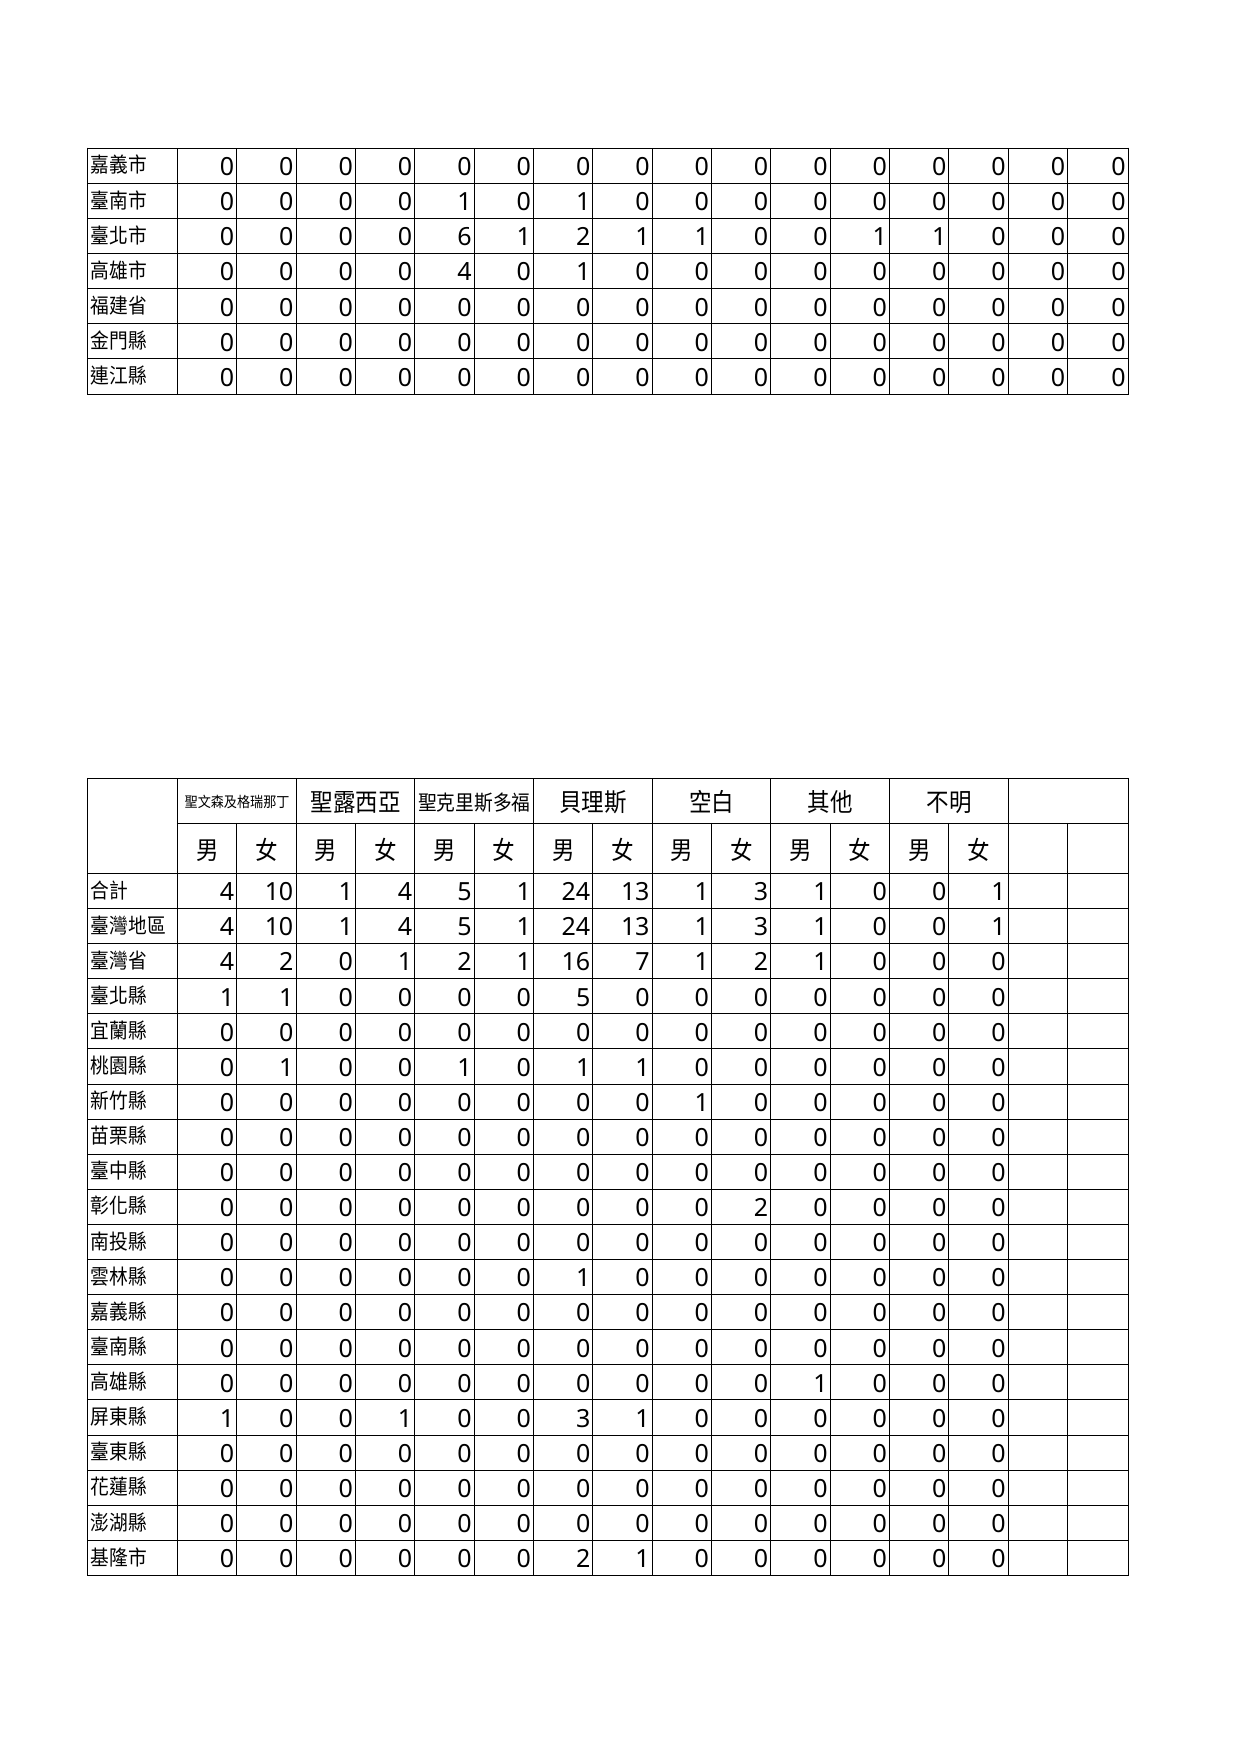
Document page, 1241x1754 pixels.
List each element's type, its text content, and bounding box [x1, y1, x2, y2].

table_cell 0 [712, 1014, 770, 1048]
table_cell 0 [771, 1190, 830, 1224]
table_cell 0 [831, 1541, 889, 1575]
table_cell 0 [475, 979, 533, 1013]
table_cell 屏東縣 [88, 1400, 177, 1434]
table_cell 0 [237, 1506, 296, 1540]
table_cell 0 [1009, 149, 1067, 183]
table_cell 0 [593, 1330, 652, 1364]
table_cell 0 [356, 1120, 414, 1154]
table_cell 0 [178, 1155, 236, 1189]
table_cell 3 [712, 874, 770, 908]
table_cell 0 [831, 1436, 889, 1469]
table_cell 0 [949, 1541, 1008, 1575]
table_cell 0 [356, 1541, 414, 1575]
table_cell [1009, 1085, 1067, 1118]
table_cell 0 [178, 184, 236, 218]
table_cell 0 [178, 1295, 236, 1329]
table_cell 0 [890, 979, 948, 1013]
table_cell 男 [653, 824, 711, 873]
table_cell 13 [593, 874, 652, 908]
table_cell 0 [890, 1541, 948, 1575]
table_cell 0 [297, 1225, 355, 1259]
table_cell 0 [475, 254, 533, 288]
table_cell 0 [949, 1330, 1008, 1364]
table_cell 0 [890, 1260, 948, 1294]
table_cell 0 [356, 1471, 414, 1505]
table_cell 0 [415, 1506, 474, 1540]
table_cell 0 [297, 324, 355, 358]
table_cell [1009, 824, 1067, 873]
table_cell 1 [593, 1049, 652, 1083]
table_cell 0 [712, 1085, 770, 1118]
table_cell 0 [949, 1049, 1008, 1083]
table_cell 臺東縣 [88, 1436, 177, 1469]
table_cell [1009, 1014, 1067, 1048]
table_cell 0 [593, 1471, 652, 1505]
table_cell 女 [237, 824, 296, 873]
table_cell 金門縣 [88, 324, 177, 358]
table_cell 0 [771, 324, 830, 358]
table_cell 0 [297, 1541, 355, 1575]
table_cell 0 [178, 359, 236, 393]
table_cell 0 [712, 1120, 770, 1154]
table_cell 0 [949, 1155, 1008, 1189]
table_cell 0 [653, 1225, 711, 1259]
table_cell 0 [534, 1365, 592, 1399]
table_cell 0 [653, 1295, 711, 1329]
table_cell 0 [475, 1471, 533, 1505]
table_cell 臺灣地區 [88, 909, 177, 943]
table_cell 1 [771, 1365, 830, 1399]
table_cell [1068, 1330, 1128, 1364]
table_cell [1068, 1225, 1128, 1259]
table_cell 0 [1068, 219, 1128, 253]
table_cell 0 [771, 1295, 830, 1329]
table_header 聖露西亞 [297, 779, 414, 823]
table_cell 0 [771, 1085, 830, 1118]
table_cell 0 [297, 289, 355, 323]
table_cell 0 [178, 1471, 236, 1505]
table_cell 0 [534, 1330, 592, 1364]
table_cell 5 [534, 979, 592, 1013]
table_cell 0 [356, 1225, 414, 1259]
table_cell 0 [712, 1436, 770, 1469]
table_cell 南投縣 [88, 1225, 177, 1259]
table_cell 0 [475, 1085, 533, 1118]
table_cell 0 [949, 1506, 1008, 1540]
table_cell 0 [593, 184, 652, 218]
table_cell 花蓮縣 [88, 1471, 177, 1505]
table_cell 1 [297, 874, 355, 908]
table_cell 0 [475, 1400, 533, 1434]
table_cell 0 [534, 1085, 592, 1118]
table_cell 0 [356, 1436, 414, 1469]
table_cell 嘉義縣 [88, 1295, 177, 1329]
table_cell 0 [771, 1225, 830, 1259]
table_cell 0 [1009, 184, 1067, 218]
table_cell 0 [297, 1085, 355, 1118]
table_cell 0 [178, 1541, 236, 1575]
table_cell 0 [475, 1365, 533, 1399]
table_cell 4 [415, 254, 474, 288]
table_cell 0 [415, 1295, 474, 1329]
table_cell 0 [178, 1506, 236, 1540]
table_cell 1 [949, 874, 1008, 908]
table_cell 0 [297, 184, 355, 218]
table_cell 女 [356, 824, 414, 873]
table_cell 0 [178, 1365, 236, 1399]
table_cell 0 [534, 1155, 592, 1189]
table_cell 0 [475, 1295, 533, 1329]
table_cell 0 [949, 359, 1008, 393]
table_cell [1009, 1471, 1067, 1505]
table_cell 0 [712, 1225, 770, 1259]
table_cell 0 [712, 1506, 770, 1540]
table_cell 0 [831, 289, 889, 323]
table_cell 2 [534, 1541, 592, 1575]
table_cell 0 [297, 359, 355, 393]
table_cell 0 [475, 324, 533, 358]
table_cell 0 [890, 324, 948, 358]
table_cell 0 [771, 1400, 830, 1434]
table_cell 女 [949, 824, 1008, 873]
table_cell 0 [356, 1330, 414, 1364]
table_cell 1 [534, 184, 592, 218]
table_cell 0 [178, 254, 236, 288]
table_cell 女 [593, 824, 652, 873]
table_cell 0 [949, 149, 1008, 183]
table_cell 0 [237, 289, 296, 323]
table_cell 0 [712, 324, 770, 358]
table_cell [1068, 874, 1128, 908]
table_cell 0 [593, 359, 652, 393]
table_cell 男 [534, 824, 592, 873]
table_cell 基隆市 [88, 1541, 177, 1575]
table_cell 0 [653, 1436, 711, 1469]
table_cell 0 [237, 1014, 296, 1048]
table_cell 0 [237, 219, 296, 253]
table_cell 0 [653, 1541, 711, 1575]
table_cell 0 [890, 184, 948, 218]
table_cell 0 [297, 979, 355, 1013]
table_cell [1068, 1014, 1128, 1048]
table_cell 0 [653, 1400, 711, 1434]
table_cell [1068, 1155, 1128, 1189]
table_cell 0 [712, 149, 770, 183]
table_cell 0 [297, 1190, 355, 1224]
table_cell 0 [771, 1436, 830, 1469]
table_cell 0 [237, 359, 296, 393]
table_header 聖文森及格瑞那丁 [178, 779, 296, 823]
table_cell 0 [949, 1436, 1008, 1469]
table_cell 0 [297, 254, 355, 288]
table_cell [1009, 979, 1067, 1013]
table_cell 0 [237, 1260, 296, 1294]
table_cell 0 [771, 1506, 830, 1540]
table_cell 0 [712, 1295, 770, 1329]
table_cell 臺南市 [88, 184, 177, 218]
table_cell 0 [593, 979, 652, 1013]
table_cell [1068, 824, 1128, 873]
table_cell 0 [237, 1400, 296, 1434]
table_cell 0 [653, 149, 711, 183]
table_cell 2 [415, 944, 474, 978]
table_cell 0 [415, 1541, 474, 1575]
table_cell 0 [890, 1330, 948, 1364]
table_cell 0 [890, 1155, 948, 1189]
table_cell 1 [593, 219, 652, 253]
table_cell 0 [831, 1190, 889, 1224]
table_cell 0 [237, 254, 296, 288]
table_cell 0 [237, 1085, 296, 1118]
table_cell 0 [949, 219, 1008, 253]
table_cell 苗栗縣 [88, 1120, 177, 1154]
table_cell 4 [356, 874, 414, 908]
table_cell 1 [653, 944, 711, 978]
table_cell 0 [831, 944, 889, 978]
table_cell 0 [890, 1400, 948, 1434]
table_cell 0 [949, 1400, 1008, 1434]
table_cell 0 [297, 1120, 355, 1154]
table_cell 0 [653, 1120, 711, 1154]
table_cell [1009, 944, 1067, 978]
table_cell 0 [534, 1436, 592, 1469]
table_cell 0 [712, 1155, 770, 1189]
table_cell 0 [297, 1471, 355, 1505]
table_cell 1 [653, 874, 711, 908]
table_cell 0 [890, 1365, 948, 1399]
table_cell [1068, 1120, 1128, 1154]
table_cell 0 [297, 1365, 355, 1399]
table_cell 0 [297, 1330, 355, 1364]
table_cell 0 [890, 1436, 948, 1469]
table_cell 臺灣省 [88, 944, 177, 978]
table_cell 0 [415, 324, 474, 358]
table_cell [1068, 979, 1128, 1013]
table_cell 0 [534, 1225, 592, 1259]
table_cell 0 [771, 1260, 830, 1294]
table_cell 臺中縣 [88, 1155, 177, 1189]
table_cell 0 [356, 1014, 414, 1048]
table_cell 0 [534, 1190, 592, 1224]
table_cell 2 [534, 219, 592, 253]
table_cell 0 [653, 1506, 711, 1540]
table_header 聖克里斯多福 [415, 779, 533, 823]
table_cell 0 [1068, 289, 1128, 323]
table_cell 0 [593, 289, 652, 323]
table_cell 1 [534, 1260, 592, 1294]
table_cell 1 [771, 944, 830, 978]
table_header 不明 [890, 779, 1008, 823]
table_cell 0 [890, 254, 948, 288]
table_cell 0 [475, 1155, 533, 1189]
table_cell 臺北市 [88, 219, 177, 253]
table_cell 0 [712, 1400, 770, 1434]
table_cell 0 [712, 1330, 770, 1364]
table_cell 0 [890, 1506, 948, 1540]
table_cell 合計 [88, 874, 177, 908]
table_cell 0 [475, 1049, 533, 1083]
table_cell 雲林縣 [88, 1260, 177, 1294]
table_cell 0 [237, 1120, 296, 1154]
table_cell 3 [712, 909, 770, 943]
table_cell 0 [534, 1295, 592, 1329]
table_cell 0 [831, 1014, 889, 1048]
table_cell 0 [475, 1225, 533, 1259]
table_cell 1 [771, 874, 830, 908]
table_cell 0 [593, 1365, 652, 1399]
table_cell [1068, 1400, 1128, 1434]
table_cell [1009, 1225, 1067, 1259]
table_cell 0 [1068, 324, 1128, 358]
table_cell 1 [593, 1541, 652, 1575]
table_cell 0 [415, 1471, 474, 1505]
table_cell 1 [297, 909, 355, 943]
table_cell [1068, 1365, 1128, 1399]
table_cell 0 [653, 254, 711, 288]
table_cell [1009, 1436, 1067, 1469]
table_cell 4 [178, 944, 236, 978]
table_cell 0 [712, 219, 770, 253]
table_cell 0 [712, 184, 770, 218]
table_cell 0 [831, 1225, 889, 1259]
table_cell 0 [949, 1365, 1008, 1399]
table_cell 1 [593, 1400, 652, 1434]
table_cell 0 [771, 1120, 830, 1154]
table_cell 1 [653, 1085, 711, 1118]
table_cell 女 [712, 824, 770, 873]
table_cell [1009, 1365, 1067, 1399]
table_cell 0 [831, 979, 889, 1013]
table_cell [1068, 1260, 1128, 1294]
table_cell 0 [949, 1120, 1008, 1154]
table_cell 0 [237, 1225, 296, 1259]
table_cell 0 [771, 184, 830, 218]
table_cell 0 [771, 359, 830, 393]
table_cell 0 [593, 149, 652, 183]
table_cell 0 [593, 1155, 652, 1189]
table_cell 4 [356, 909, 414, 943]
table_cell 16 [534, 944, 592, 978]
table_cell 0 [653, 979, 711, 1013]
table_cell 0 [771, 979, 830, 1013]
table_cell 4 [178, 874, 236, 908]
table_cell 0 [771, 1155, 830, 1189]
table_cell 0 [415, 149, 474, 183]
table_cell 0 [593, 1225, 652, 1259]
table_cell 0 [890, 1120, 948, 1154]
table_cell 0 [356, 324, 414, 358]
table_cell 0 [534, 1120, 592, 1154]
table_cell [1068, 1049, 1128, 1083]
table_cell 10 [237, 874, 296, 908]
table_cell 1 [653, 909, 711, 943]
table_cell 0 [653, 1014, 711, 1048]
table_cell 0 [712, 359, 770, 393]
table_cell 0 [356, 1085, 414, 1118]
table_cell [1068, 944, 1128, 978]
table_cell 0 [653, 1471, 711, 1505]
table_cell 0 [890, 1085, 948, 1118]
table_header [88, 779, 177, 873]
table_cell 0 [1009, 219, 1067, 253]
table_cell 臺南縣 [88, 1330, 177, 1364]
table_cell 0 [949, 1014, 1008, 1048]
table_cell 0 [890, 874, 948, 908]
table_cell 0 [534, 1014, 592, 1048]
table_cell 0 [653, 1260, 711, 1294]
table_cell 0 [178, 324, 236, 358]
table_cell 0 [1068, 184, 1128, 218]
table_cell 0 [890, 1471, 948, 1505]
table_cell 1 [653, 219, 711, 253]
table_cell [1009, 1155, 1067, 1189]
table_cell 0 [415, 1330, 474, 1364]
table_cell 0 [593, 1436, 652, 1469]
table_cell 0 [237, 1295, 296, 1329]
table_cell 0 [771, 1049, 830, 1083]
table_cell 0 [890, 1295, 948, 1329]
table_cell 男 [415, 824, 474, 873]
table_cell 0 [178, 1330, 236, 1364]
table_cell 0 [237, 1155, 296, 1189]
table_cell 0 [534, 149, 592, 183]
table_cell [1068, 1436, 1128, 1469]
table_cell [1009, 1506, 1067, 1540]
table_cell 0 [712, 979, 770, 1013]
table_cell 0 [297, 944, 355, 978]
table_cell 0 [831, 1295, 889, 1329]
table_cell 0 [831, 1400, 889, 1434]
table_cell 5 [415, 874, 474, 908]
table_cell 0 [297, 1295, 355, 1329]
table_cell 0 [297, 1506, 355, 1540]
table_cell 0 [831, 359, 889, 393]
table_cell [1068, 1295, 1128, 1329]
table_cell 1 [771, 909, 830, 943]
table_cell 高雄縣 [88, 1365, 177, 1399]
table_cell 0 [356, 289, 414, 323]
table_cell 澎湖縣 [88, 1506, 177, 1540]
table_cell 0 [593, 1295, 652, 1329]
table_cell 0 [831, 1330, 889, 1364]
table_cell 0 [237, 1436, 296, 1469]
table_cell 0 [356, 1365, 414, 1399]
table_cell 0 [475, 1330, 533, 1364]
table_cell 男 [297, 824, 355, 873]
table_cell 0 [1009, 254, 1067, 288]
table_cell [1009, 1260, 1067, 1294]
table_cell 0 [653, 324, 711, 358]
table_cell 0 [593, 254, 652, 288]
table_cell 1 [475, 944, 533, 978]
table_cell 0 [593, 324, 652, 358]
table_cell 5 [415, 909, 474, 943]
table_cell 1 [475, 909, 533, 943]
table_cell 0 [653, 184, 711, 218]
table_cell 10 [237, 909, 296, 943]
table_cell 0 [831, 184, 889, 218]
table_cell 1 [890, 219, 948, 253]
table_cell 0 [831, 324, 889, 358]
table_cell 0 [297, 1436, 355, 1469]
table_cell 0 [949, 1471, 1008, 1505]
table_cell 1 [475, 219, 533, 253]
table_cell 0 [178, 1260, 236, 1294]
table_cell 0 [356, 1190, 414, 1224]
table_cell 1 [534, 1049, 592, 1083]
table_cell 0 [237, 1365, 296, 1399]
table_cell 6 [415, 219, 474, 253]
table_cell 0 [1009, 324, 1067, 358]
table_cell 0 [415, 1190, 474, 1224]
table_cell 0 [534, 1471, 592, 1505]
table_cell 0 [831, 909, 889, 943]
table_cell [1068, 1085, 1128, 1118]
table_cell [1009, 1295, 1067, 1329]
table_cell 0 [297, 219, 355, 253]
table_cell 0 [475, 289, 533, 323]
table_cell 0 [534, 324, 592, 358]
table_cell [1009, 1330, 1067, 1364]
table_cell 0 [949, 1225, 1008, 1259]
table_cell [1009, 1120, 1067, 1154]
table_cell 0 [949, 1295, 1008, 1329]
table_cell 0 [712, 1541, 770, 1575]
table_cell 0 [297, 1014, 355, 1048]
table_cell 高雄市 [88, 254, 177, 288]
table_cell 0 [771, 149, 830, 183]
table_cell 1 [475, 874, 533, 908]
table_cell 0 [771, 1330, 830, 1364]
table_cell 2 [712, 944, 770, 978]
table_cell 24 [534, 874, 592, 908]
table_cell 0 [831, 1049, 889, 1083]
table_cell 1 [356, 944, 414, 978]
table_cell 0 [356, 1049, 414, 1083]
table_cell 0 [653, 1365, 711, 1399]
table_cell [1068, 909, 1128, 943]
table_cell 4 [178, 909, 236, 943]
table_cell 2 [237, 944, 296, 978]
table_cell 0 [712, 254, 770, 288]
table_cell 0 [356, 184, 414, 218]
table_cell 0 [475, 359, 533, 393]
table_cell 0 [178, 1120, 236, 1154]
table_cell 0 [1009, 359, 1067, 393]
table_cell 0 [178, 1049, 236, 1083]
table_cell 0 [712, 1471, 770, 1505]
table_cell 0 [534, 1506, 592, 1540]
table_cell 0 [356, 1155, 414, 1189]
table_cell 0 [593, 1260, 652, 1294]
table_cell 臺北縣 [88, 979, 177, 1013]
table_cell 1 [415, 184, 474, 218]
table_cell 0 [949, 289, 1008, 323]
table_cell 0 [831, 254, 889, 288]
table_cell 1 [178, 979, 236, 1013]
table_cell 0 [890, 1049, 948, 1083]
table_cell 7 [593, 944, 652, 978]
table_cell 男 [771, 824, 830, 873]
table_cell 0 [771, 219, 830, 253]
table_cell [1009, 874, 1067, 908]
table_cell 0 [356, 254, 414, 288]
table_cell 0 [475, 1541, 533, 1575]
table_cell 0 [415, 1400, 474, 1434]
table_cell 0 [415, 1365, 474, 1399]
table_cell 0 [297, 149, 355, 183]
table_cell 0 [593, 1120, 652, 1154]
table_cell 0 [890, 944, 948, 978]
table_cell 彰化縣 [88, 1190, 177, 1224]
table_cell 0 [475, 1260, 533, 1294]
table_cell 0 [890, 1225, 948, 1259]
table_cell 0 [356, 359, 414, 393]
table_cell 24 [534, 909, 592, 943]
table_cell 0 [475, 1014, 533, 1048]
table_cell 0 [949, 1260, 1008, 1294]
table_cell 0 [831, 1120, 889, 1154]
table_cell 0 [475, 1506, 533, 1540]
table_cell 女 [475, 824, 533, 873]
table_cell [1009, 1190, 1067, 1224]
table_cell 0 [949, 324, 1008, 358]
table_cell 0 [771, 1014, 830, 1048]
table_cell 0 [831, 1506, 889, 1540]
table_cell 0 [297, 1260, 355, 1294]
table_cell 0 [890, 289, 948, 323]
table_cell 0 [890, 909, 948, 943]
table_cell 0 [771, 1541, 830, 1575]
table_cell 0 [415, 1436, 474, 1469]
table_cell 0 [475, 149, 533, 183]
table_cell 0 [653, 1190, 711, 1224]
table_cell 0 [534, 359, 592, 393]
table_header 貝理斯 [534, 779, 652, 823]
table_cell 0 [653, 1049, 711, 1083]
table_cell 0 [415, 1085, 474, 1118]
table_cell 0 [712, 1049, 770, 1083]
table_cell 1 [949, 909, 1008, 943]
table_cell 0 [653, 289, 711, 323]
table_cell 0 [415, 979, 474, 1013]
table_cell 福建省 [88, 289, 177, 323]
table_cell 0 [415, 1260, 474, 1294]
table_cell 1 [356, 1400, 414, 1434]
table_cell 0 [653, 1330, 711, 1364]
table_cell [1009, 1400, 1067, 1434]
table_cell 0 [415, 1225, 474, 1259]
table_cell 0 [297, 1155, 355, 1189]
table_cell 0 [831, 1260, 889, 1294]
table_cell 0 [593, 1085, 652, 1118]
table_cell 0 [1068, 359, 1128, 393]
table_cell 0 [356, 1295, 414, 1329]
table_cell 0 [415, 289, 474, 323]
table_cell 0 [653, 359, 711, 393]
table_cell 0 [237, 1541, 296, 1575]
table_cell 0 [890, 359, 948, 393]
table_cell 0 [712, 1260, 770, 1294]
table_cell 新竹縣 [88, 1085, 177, 1118]
table_cell 0 [356, 219, 414, 253]
table_cell 宜蘭縣 [88, 1014, 177, 1048]
table_cell 0 [237, 149, 296, 183]
table_cell [1009, 909, 1067, 943]
table_header [1009, 779, 1128, 823]
table_cell 女 [831, 824, 889, 873]
table_cell 0 [593, 1190, 652, 1224]
table_cell 0 [415, 1014, 474, 1048]
table_cell 0 [178, 1085, 236, 1118]
table_cell 0 [949, 1085, 1008, 1118]
table_cell 0 [1009, 289, 1067, 323]
table_cell 13 [593, 909, 652, 943]
table_cell 0 [949, 184, 1008, 218]
table_cell 0 [178, 149, 236, 183]
table_cell [1068, 1506, 1128, 1540]
table_cell 3 [534, 1400, 592, 1434]
table_cell 0 [831, 874, 889, 908]
table_cell 0 [237, 1471, 296, 1505]
table_cell 0 [831, 1471, 889, 1505]
table_cell 桃園縣 [88, 1049, 177, 1083]
table_cell 0 [415, 359, 474, 393]
table_cell 0 [949, 1190, 1008, 1224]
table_cell [1068, 1541, 1128, 1575]
table_cell 0 [178, 219, 236, 253]
table_cell 0 [415, 1120, 474, 1154]
table_cell [1068, 1190, 1128, 1224]
table_cell [1009, 1541, 1067, 1575]
table_cell 0 [475, 1120, 533, 1154]
table_cell 0 [237, 1190, 296, 1224]
table_cell 0 [712, 1365, 770, 1399]
table_cell 0 [534, 289, 592, 323]
table_cell 0 [178, 1225, 236, 1259]
table_cell 0 [475, 1436, 533, 1469]
table_cell 0 [831, 1365, 889, 1399]
table_cell 0 [831, 1155, 889, 1189]
table_cell 0 [178, 1014, 236, 1048]
table_cell 0 [890, 149, 948, 183]
table_cell 0 [593, 1014, 652, 1048]
table_cell 0 [297, 1400, 355, 1434]
table_cell 0 [356, 1260, 414, 1294]
table_cell 0 [890, 1014, 948, 1048]
table_cell 0 [771, 254, 830, 288]
table_cell 1 [237, 1049, 296, 1083]
table_cell 0 [475, 184, 533, 218]
table_cell 0 [237, 1330, 296, 1364]
table_cell 0 [415, 1155, 474, 1189]
table_cell 0 [178, 1190, 236, 1224]
table_cell 1 [534, 254, 592, 288]
table_cell [1068, 1471, 1128, 1505]
table_cell [1009, 1049, 1067, 1083]
table_cell 0 [237, 324, 296, 358]
table_cell 0 [712, 289, 770, 323]
table_cell 1 [178, 1400, 236, 1434]
table_cell 0 [949, 254, 1008, 288]
table_cell 0 [356, 1506, 414, 1540]
table_cell 0 [178, 1436, 236, 1469]
table_cell 連江縣 [88, 359, 177, 393]
table_cell 0 [297, 1049, 355, 1083]
table_cell 0 [949, 944, 1008, 978]
table_cell 2 [712, 1190, 770, 1224]
table_cell 0 [831, 1085, 889, 1118]
table_cell 0 [178, 289, 236, 323]
table_header 其他 [771, 779, 889, 823]
table_cell 1 [415, 1049, 474, 1083]
table_cell 0 [771, 289, 830, 323]
table_cell 男 [178, 824, 236, 873]
table_cell 0 [771, 1471, 830, 1505]
table_cell 0 [356, 979, 414, 1013]
table_cell 0 [237, 184, 296, 218]
table_cell 1 [237, 979, 296, 1013]
table_cell 1 [831, 219, 889, 253]
table_cell 0 [831, 149, 889, 183]
table_cell 0 [653, 1155, 711, 1189]
table_cell 0 [1068, 254, 1128, 288]
table_cell 嘉義市 [88, 149, 177, 183]
table_cell 0 [356, 149, 414, 183]
table_header 空白 [653, 779, 770, 823]
table_cell 0 [475, 1190, 533, 1224]
table_cell 0 [890, 1190, 948, 1224]
table_cell 男 [890, 824, 948, 873]
table_cell 0 [1068, 149, 1128, 183]
table_cell 0 [593, 1506, 652, 1540]
table_cell 0 [949, 979, 1008, 1013]
